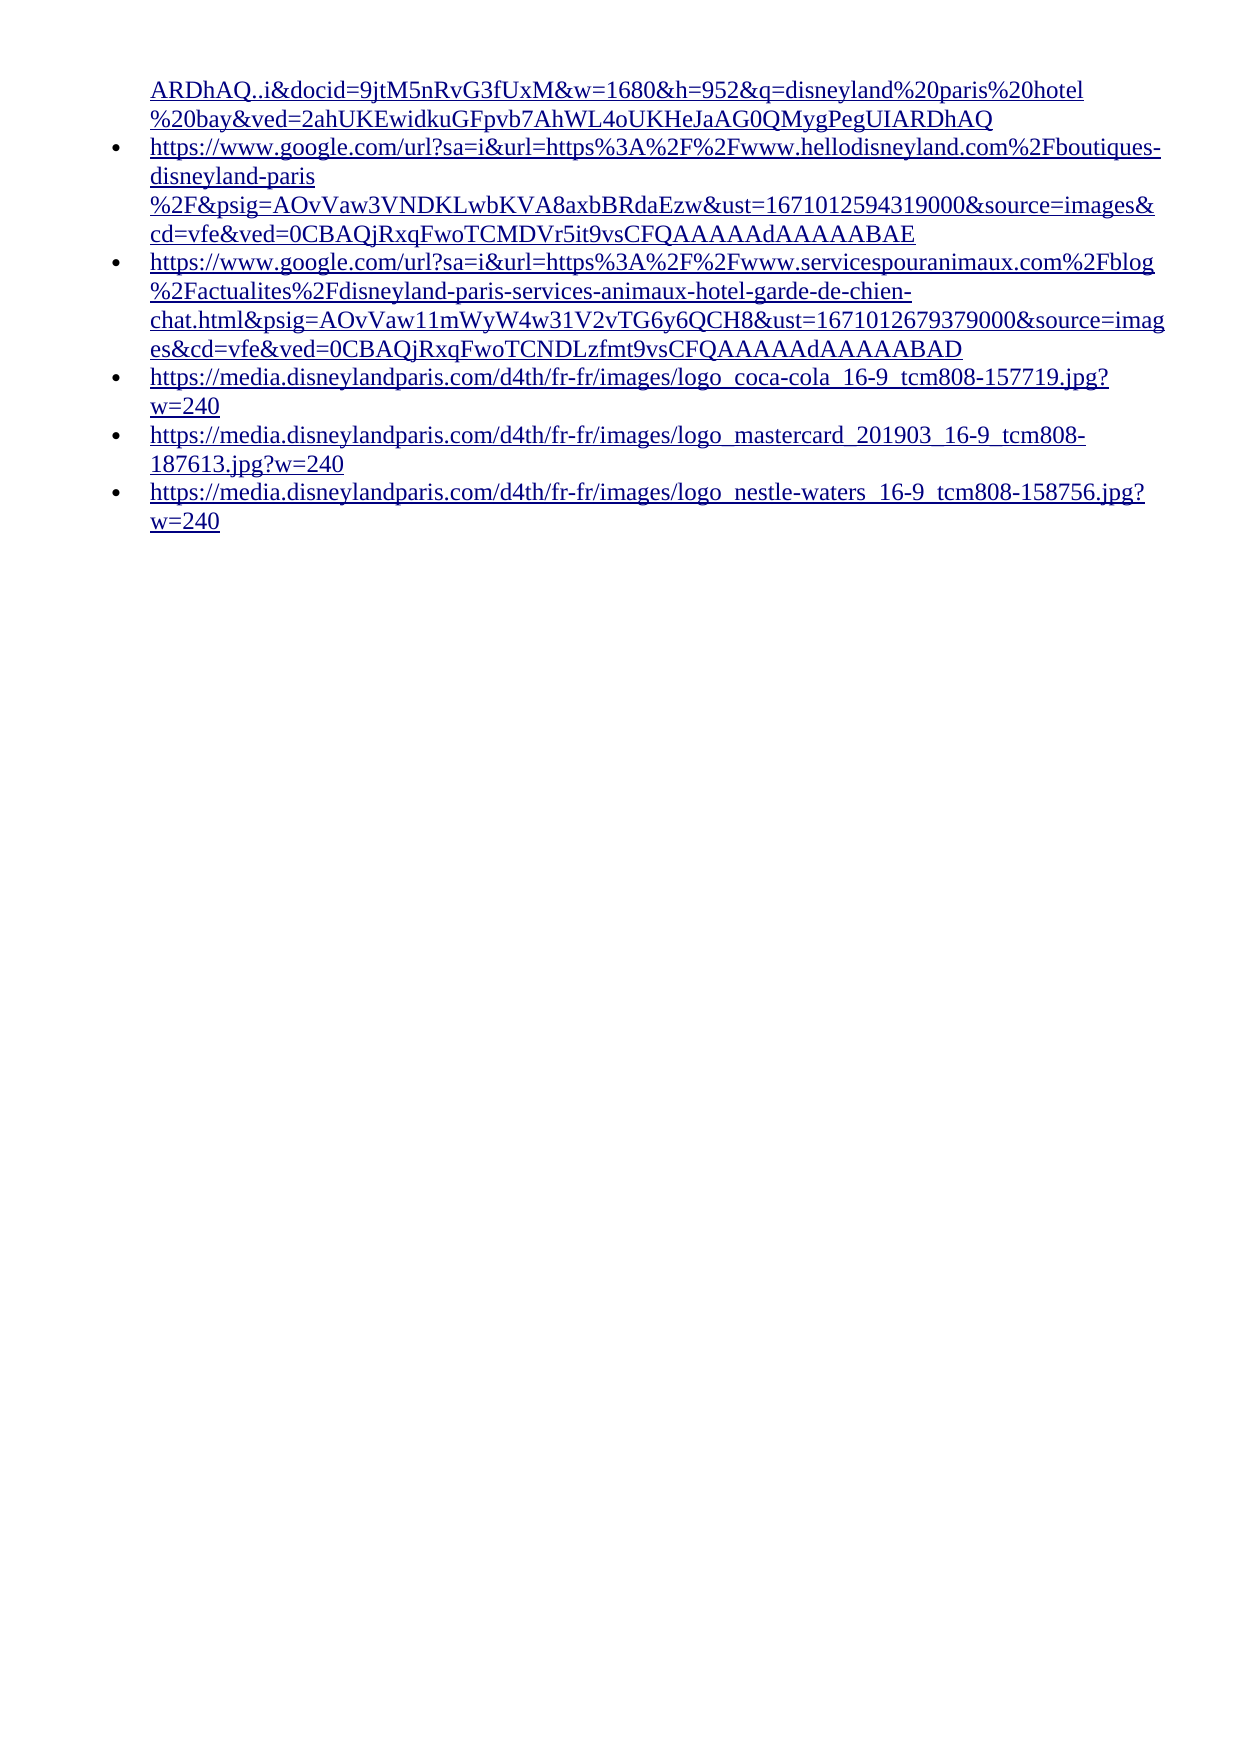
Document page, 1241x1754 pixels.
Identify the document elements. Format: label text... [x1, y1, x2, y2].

list https://media.disneylandparis.com/d4th/fr-fr/images/logo_nestle-waters_16-9_tcm808-158756.jpg?w=240 [112, 477, 1165, 535]
list https://www.google.com/url?sa=i&url=https%3A%2F%2Fwww.hellodisneyland.com%2Fboutiques-disneyland-paris%2F&psig=AOvVaw3VNDKLwbKVA8axbBRdaEzw&ust=1671012594319000&source=images&cd=vfe&ved=0CBAQjRxqFwoTCMDVr5it9vsCFQAAAAAdAAAAABAE [112, 132, 1165, 247]
list https://media.disneylandparis.com/d4th/fr-fr/images/logo_mastercard_201903_16-9_tcm808-187613.jpg?w=240 [112, 420, 1165, 477]
list https://media.disneylandparis.com/d4th/fr-fr/images/logo_coca-cola_16-9_tcm808-157719.jpg?w=240 [112, 362, 1165, 420]
list ARDhAQ..i&docid=9jtM5nRvG3fUxM&w=1680&h=952&q=disneyland%20paris%20hotel%20bay&ved=2ahUKEwidkuGFpvb7AhWL4oUKHeJaAG0QMygPegUIARDhAQ [112, 75, 1165, 132]
list https://www.google.com/url?sa=i&url=https%3A%2F%2Fwww.servicespouranimaux.com%2Fblog%2Factualites%2Fdisneyland-paris-services-animaux-hotel-garde-de-chien-chat.html&psig=AOvVaw11mWyW4w31V2vTG6y6QCH8&ust=1671012679379000&source=images&cd=vfe&ved=0CBAQjRxqFwoTCNDLzfmt9vsCFQAAAAAdAAAAABAD [112, 247, 1165, 362]
